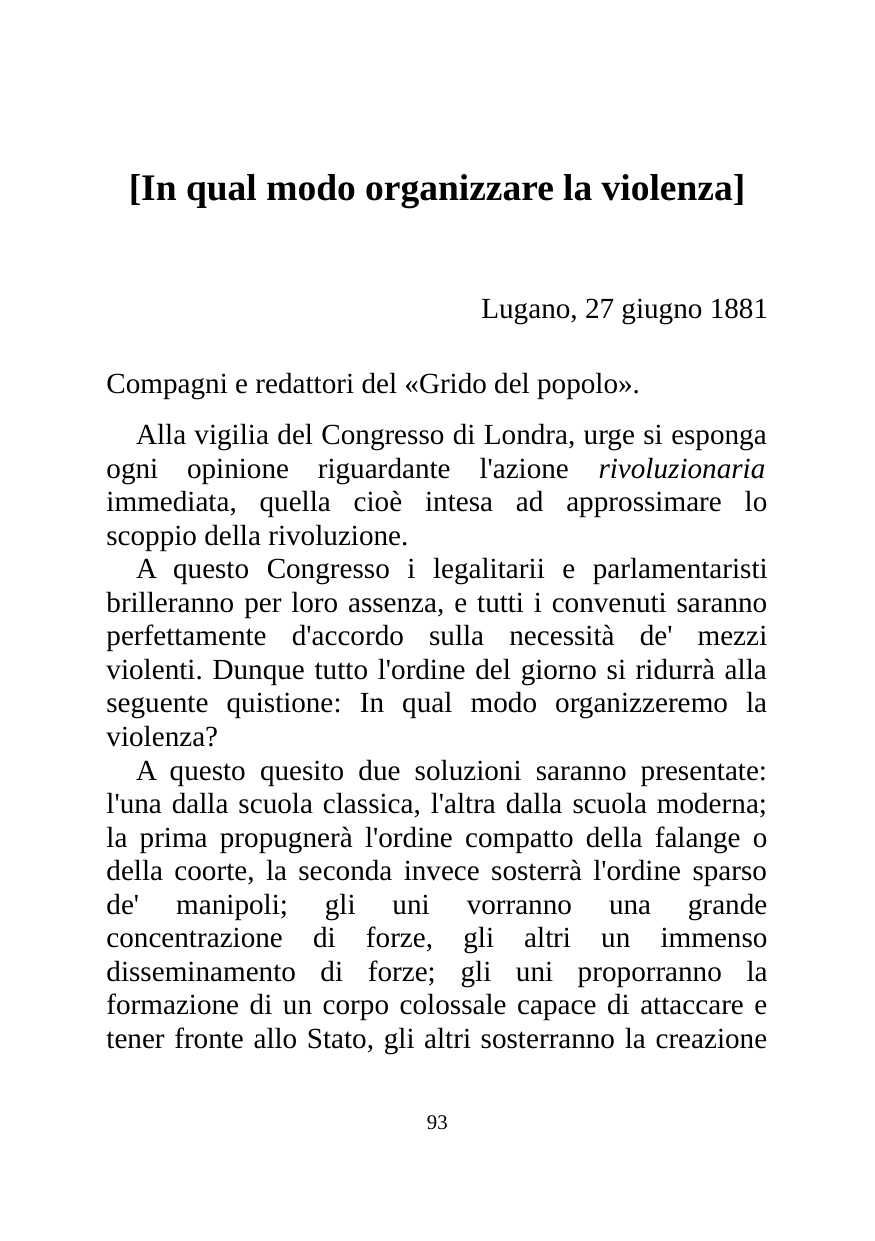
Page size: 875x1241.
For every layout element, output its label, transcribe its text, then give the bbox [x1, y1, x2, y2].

text A questo Congresso i legalitarii e parlamentaristi brilleranno per loro assenza, e tutti i convenuti saranno perfettamente d'accordo sulla necessità de' mezzi violenti. Dunque tutto l'ordine del giorno si ridurrà alla seguente quistione: In qual modo organizzeremo la violenza? [106, 551, 768, 753]
text A questo quesito due soluzioni saranno presentate: l'una dalla scuola classica, l'altra dalla scuola moderna; la prima propugnerà l'ordine compatto della falange o della coorte, la seconda invece sosterrà l'ordine sparso de' manipoli; gli uni vorranno una grande concentrazione di forze, gli altri un immenso disseminamento di forze; gli uni proporranno la formazione di un corpo colossale capace di attaccare e tener fronte allo Stato, gli altri sosterranno la creazione [106, 753, 768, 1054]
text Compagni e redattori del «Grido del popolo». [106, 366, 768, 399]
subtitle [In qual modo organizzare la violenza] [106, 165, 768, 208]
text Lugano, 27 giugno 1881 [106, 291, 768, 325]
text Alla vigilia del Congresso di Londra, urge si esponga ogni opinione riguardante l'azione rivoluzionaria immediata, quella cioè intesa ad approssimare lo scoppio della rivoluzione. [106, 417, 768, 551]
